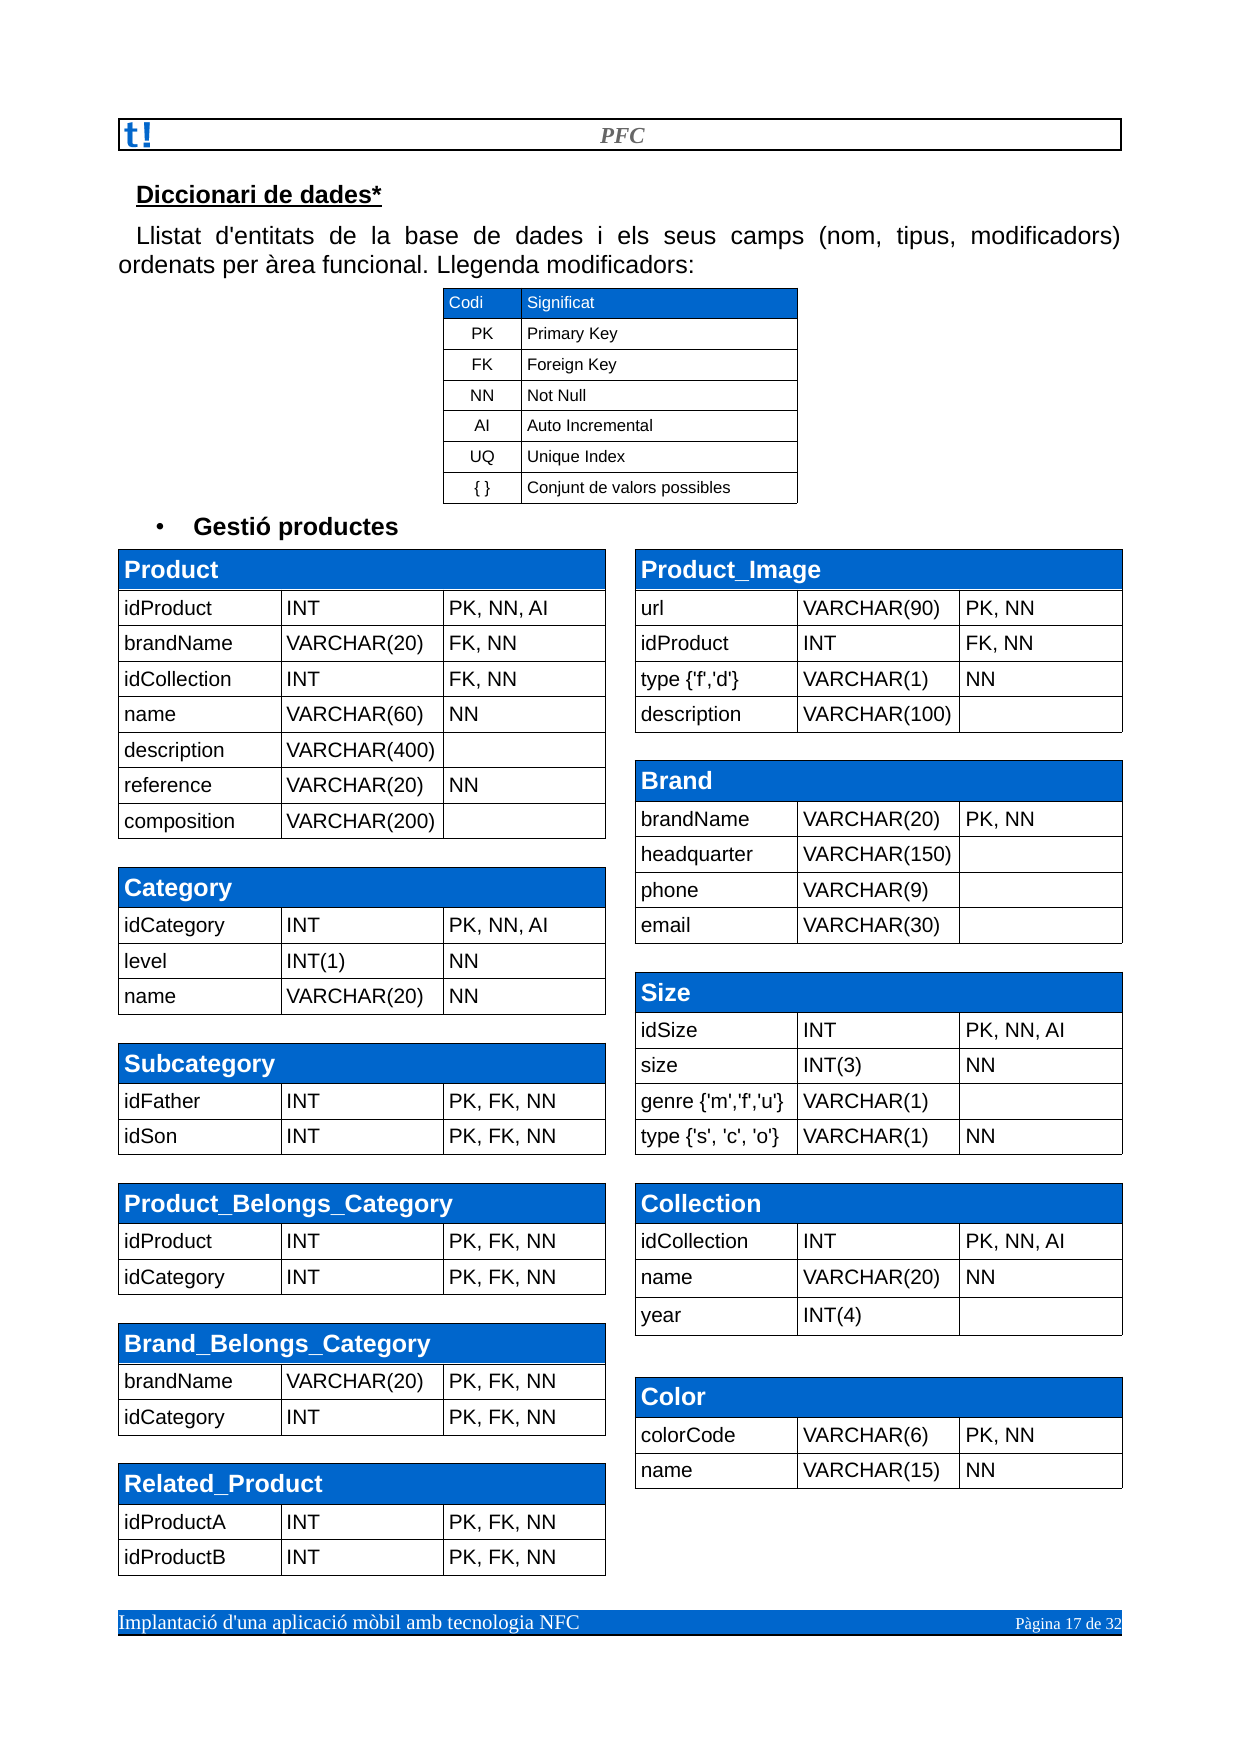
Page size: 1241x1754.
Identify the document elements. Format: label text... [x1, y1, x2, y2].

table_cell genre {'m','f','u'} [636, 1084, 797, 1118]
table_cell PK, FK, NN [444, 1224, 605, 1259]
table_cell AI [444, 411, 521, 441]
table_cell description [636, 697, 797, 732]
table_cell FK, NN [444, 662, 605, 696]
table_cell NN [444, 979, 605, 1014]
table_cell idCategory [119, 908, 281, 943]
table_cell FK, NN [444, 626, 605, 661]
table_cell PK, FK, NN [444, 1540, 605, 1575]
table_cell INT [282, 662, 443, 696]
table_cell VARCHAR(20) [798, 1260, 959, 1297]
table_cell VARCHAR(100) [798, 697, 959, 732]
table_cell Not Null [522, 381, 797, 410]
table_cell INT [798, 1013, 959, 1047]
table_header Category [119, 868, 605, 907]
text Llistat d'entitats de la base de dades i els seus camps (nom, tipus, modificadors) ordenats per àrea funcional. Llegenda modificadors: [118, 221, 1122, 278]
table_cell NN [960, 1120, 1122, 1154]
table_cell colorCode [636, 1418, 797, 1452]
table_cell url [636, 591, 797, 625]
table_header Brand_Belongs_Category [119, 1324, 605, 1363]
table_cell INT [282, 1084, 443, 1118]
table_cell PK, FK, NN [444, 1084, 605, 1118]
table_cell Conjunt de valors possibles [522, 473, 797, 502]
table_cell PK, NN, AI [444, 908, 605, 943]
table_cell [960, 908, 1122, 943]
table_cell reference [119, 768, 281, 803]
table_cell INT [282, 591, 443, 625]
table_cell PK [444, 319, 521, 349]
table_cell PK, NN, AI [444, 591, 605, 625]
table_cell idCollection [636, 1224, 797, 1259]
table_cell email [636, 908, 797, 943]
table_cell INT [282, 1540, 443, 1575]
table_cell NN [444, 381, 521, 410]
table_cell VARCHAR(20) [282, 979, 443, 1014]
table_cell INT [282, 1120, 443, 1154]
table_cell [960, 873, 1122, 907]
table_cell idSon [119, 1120, 281, 1154]
table_cell PK, FK, NN [444, 1505, 605, 1539]
table_cell idCollection [119, 662, 281, 696]
table_cell type {'f','d'} [636, 662, 797, 696]
table_cell INT [282, 1224, 443, 1259]
table_cell NN [444, 768, 605, 803]
table_cell VARCHAR(1) [798, 1084, 959, 1118]
table_cell INT(3) [798, 1049, 959, 1083]
table_cell [960, 1298, 1122, 1335]
picture [123, 121, 151, 148]
table_cell idProduct [636, 626, 797, 661]
table_cell PK, NN, AI [960, 1013, 1122, 1047]
table_cell phone [636, 873, 797, 907]
table_header Codi [444, 289, 521, 318]
table_header Size [636, 973, 1122, 1012]
table_cell PK, NN [960, 591, 1122, 625]
table_cell INT [282, 1505, 443, 1539]
table_header Product_Belongs_Category [119, 1184, 605, 1223]
table_cell idProductB [119, 1540, 281, 1575]
table_cell PK, FK, NN [444, 1260, 605, 1294]
table_cell VARCHAR(6) [798, 1418, 959, 1452]
table_header Collection [636, 1184, 1122, 1223]
table_cell size [636, 1049, 797, 1083]
table_cell idProduct [119, 591, 281, 625]
table_cell [444, 804, 605, 838]
table_cell Foreign Key [522, 350, 797, 379]
table_cell name [636, 1260, 797, 1297]
table_cell type {'s', 'c', 'o'} [636, 1120, 797, 1154]
table_cell description [119, 733, 281, 767]
table_cell PK, FK, NN [444, 1365, 605, 1399]
table_cell NN [960, 1454, 1122, 1488]
table_cell UQ [444, 442, 521, 472]
table_cell PK, NN, AI [960, 1224, 1122, 1259]
table_cell VARCHAR(1) [798, 1120, 959, 1154]
table_cell [960, 697, 1122, 732]
table_header Product [119, 550, 605, 589]
table_cell VARCHAR(200) [282, 804, 443, 838]
table_cell { } [444, 473, 521, 502]
table_cell INT [798, 1224, 959, 1259]
table_cell idProductA [119, 1505, 281, 1539]
table_cell INT(4) [798, 1298, 959, 1335]
table_cell VARCHAR(150) [798, 837, 959, 872]
table_cell VARCHAR(15) [798, 1454, 959, 1488]
table_cell NN [960, 1049, 1122, 1083]
table_cell idCategory [119, 1400, 281, 1434]
table_cell headquarter [636, 837, 797, 872]
table_cell Unique Index [522, 442, 797, 472]
table_cell level [119, 944, 281, 978]
table_cell PK, FK, NN [444, 1120, 605, 1154]
table_cell VARCHAR(30) [798, 908, 959, 943]
table_cell NN [960, 1260, 1122, 1297]
table_cell PK, NN [960, 1418, 1122, 1452]
table_cell FK, NN [960, 626, 1122, 661]
table_cell PK, NN [960, 802, 1122, 836]
table_cell idFather [119, 1084, 281, 1118]
table_cell year [636, 1298, 797, 1335]
table_cell name [119, 697, 281, 732]
table_cell VARCHAR(9) [798, 873, 959, 907]
table_cell name [636, 1454, 797, 1488]
table_cell brandName [119, 626, 281, 661]
table_header Subcategory [119, 1044, 605, 1083]
table_cell VARCHAR(1) [798, 662, 959, 696]
table_cell VARCHAR(20) [282, 626, 443, 661]
table_header Related_Product [119, 1464, 605, 1504]
table_cell idProduct [119, 1224, 281, 1259]
table_cell VARCHAR(20) [798, 802, 959, 836]
list Gestió productes [156, 511, 1122, 540]
table_cell INT(1) [282, 944, 443, 978]
table_cell INT [798, 626, 959, 661]
table_cell INT [282, 1260, 443, 1294]
table_cell brandName [119, 1365, 281, 1399]
table_cell NN [960, 662, 1122, 696]
table_cell Primary Key [522, 319, 797, 349]
table_cell VARCHAR(20) [282, 768, 443, 803]
table_cell composition [119, 804, 281, 838]
table_cell PK, FK, NN [444, 1400, 605, 1434]
table_cell [960, 1084, 1122, 1118]
table_cell Auto Incremental [522, 411, 797, 441]
table_header Brand [636, 761, 1122, 801]
table_header Product_Image [636, 550, 1122, 589]
table_cell VARCHAR(20) [282, 1365, 443, 1399]
table_cell name [119, 979, 281, 1014]
table_cell [444, 733, 605, 767]
table_cell NN [444, 944, 605, 978]
table_cell INT [282, 1400, 443, 1434]
text Diccionari de dades* [118, 181, 1122, 209]
table_cell INT [282, 908, 443, 943]
table_header Color [636, 1378, 1122, 1417]
table_cell VARCHAR(60) [282, 697, 443, 732]
table_cell VARCHAR(400) [282, 733, 443, 767]
table_cell NN [444, 697, 605, 732]
table_cell idSize [636, 1013, 797, 1047]
table_cell idCategory [119, 1260, 281, 1294]
table_cell [960, 837, 1122, 872]
table_cell FK [444, 350, 521, 379]
table_cell brandName [636, 802, 797, 836]
table_header Significat [522, 289, 797, 318]
table_cell VARCHAR(90) [798, 591, 959, 625]
